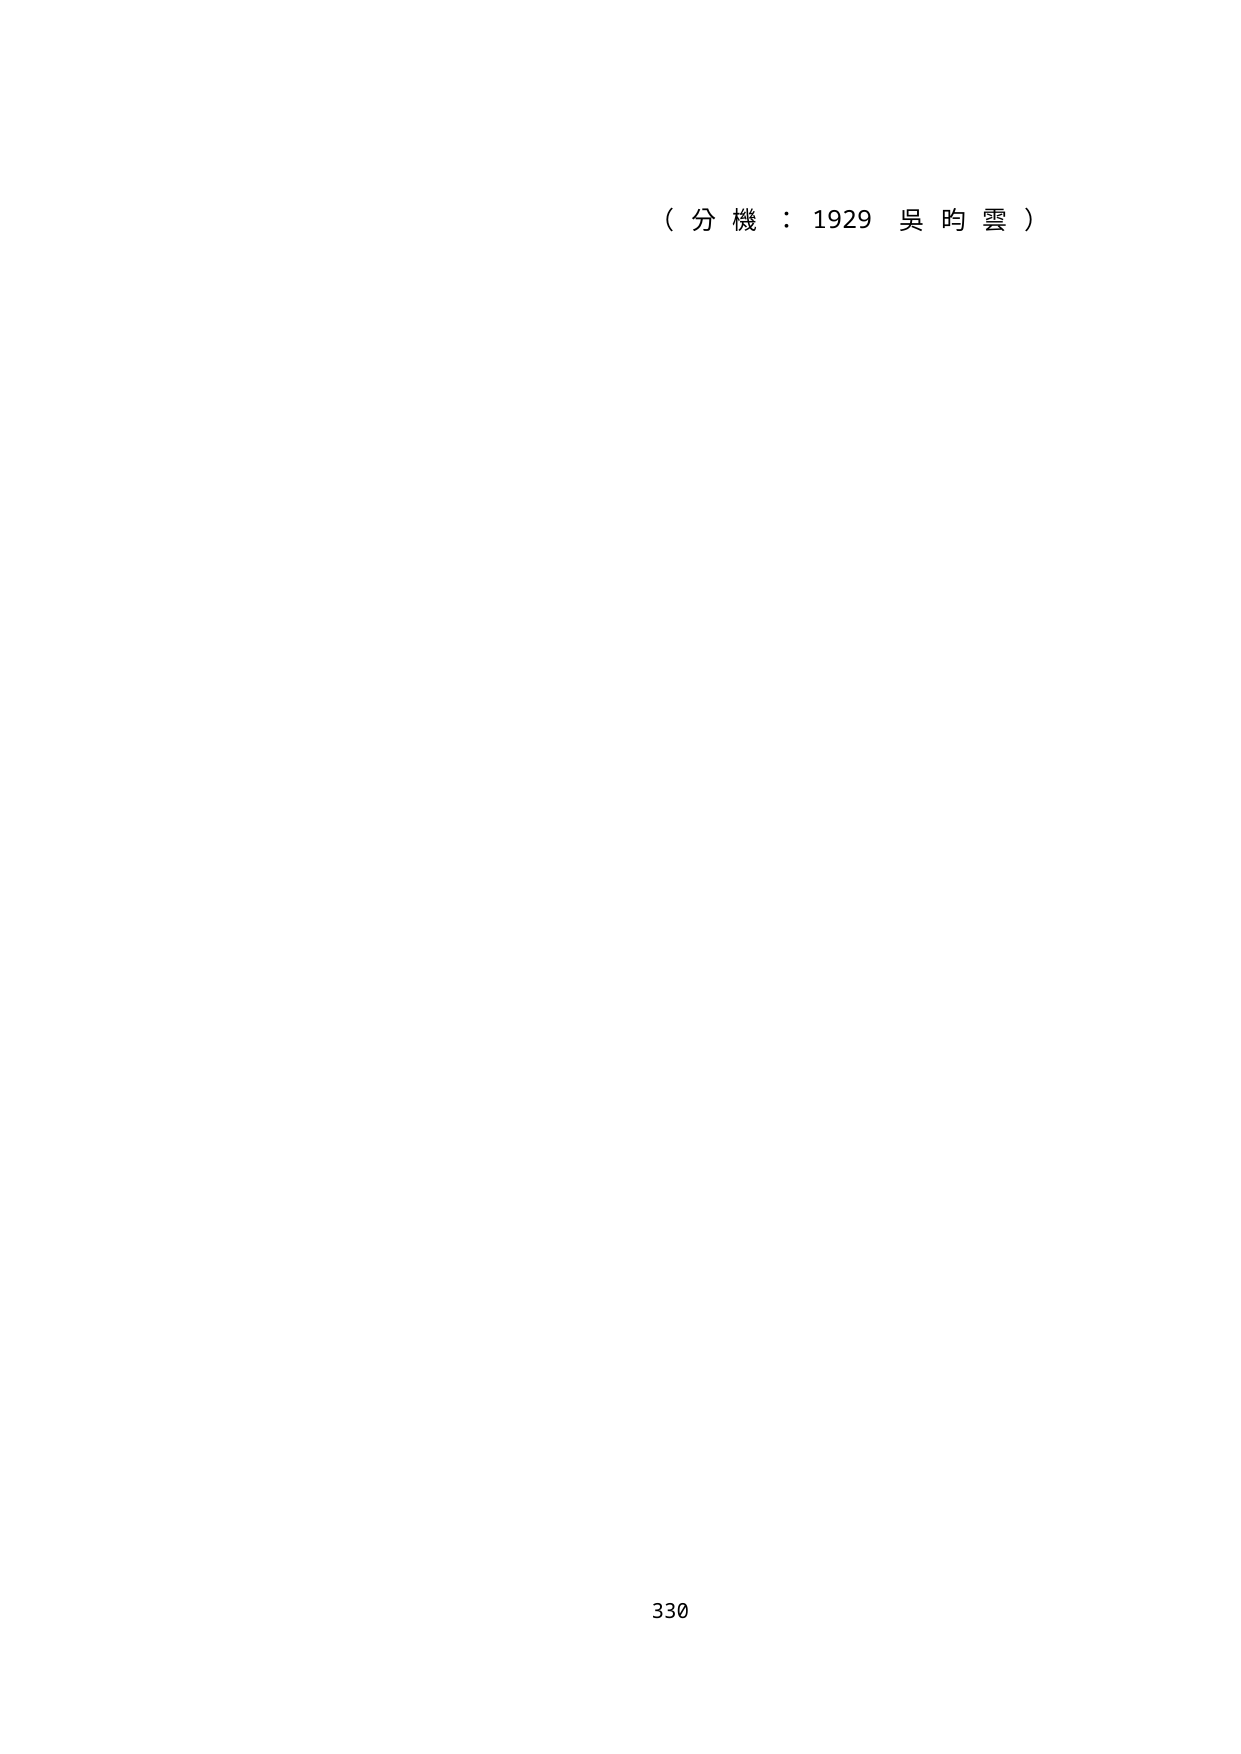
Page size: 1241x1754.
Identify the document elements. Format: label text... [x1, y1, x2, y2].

text （分機：1929 吳昀雲） [183, 177, 1058, 240]
